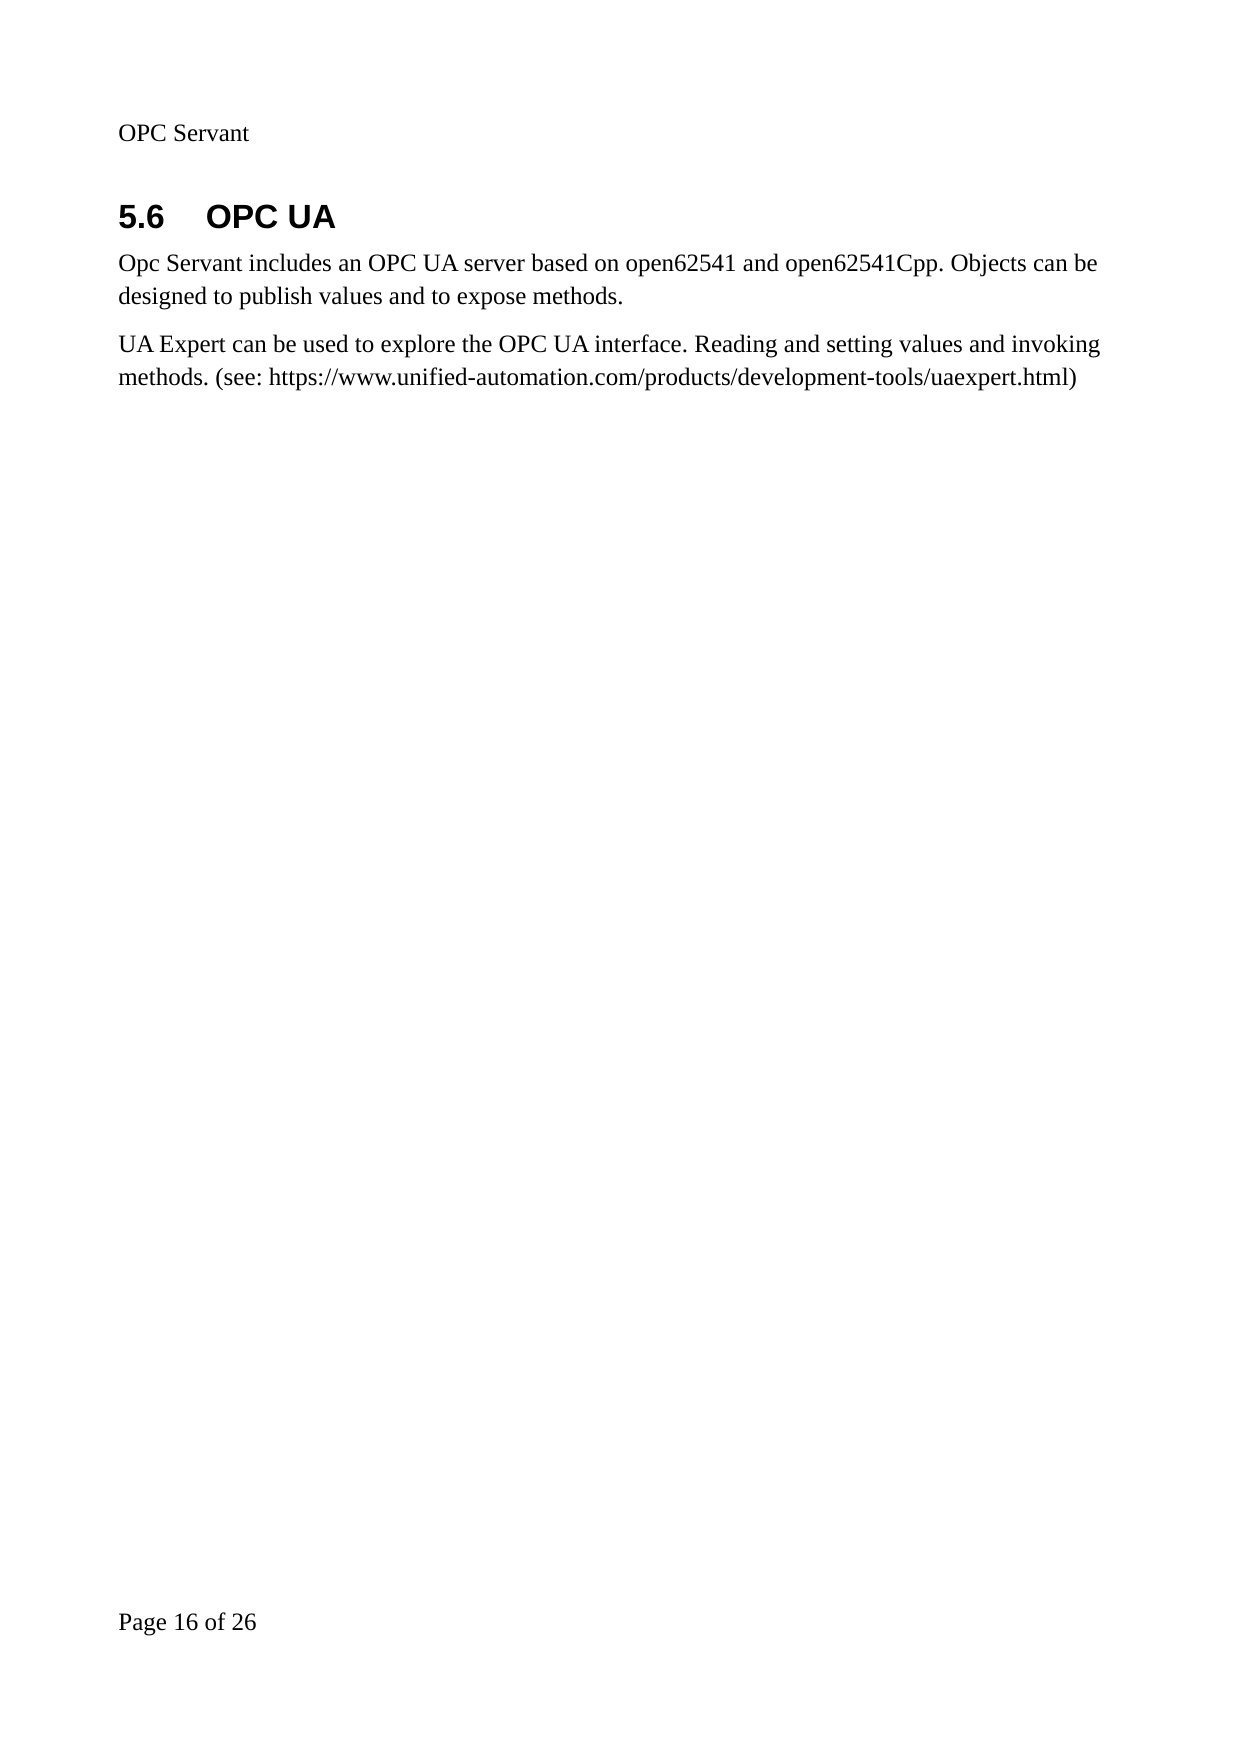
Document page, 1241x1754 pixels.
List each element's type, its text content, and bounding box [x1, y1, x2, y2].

text UA Expert can be used to explore the OPC UA interface. Reading and setting values and invoking methods. (see: https://www.unified-automation.com/products/development-tools/uaexpert.html) [118, 329, 1122, 391]
text Opc Servant includes an OPC UA server based on open62541 and open62541Cpp. Objects can be designed to publish values and to expose methods. [118, 248, 1122, 310]
subtitle OPC UA [118, 197, 1122, 236]
